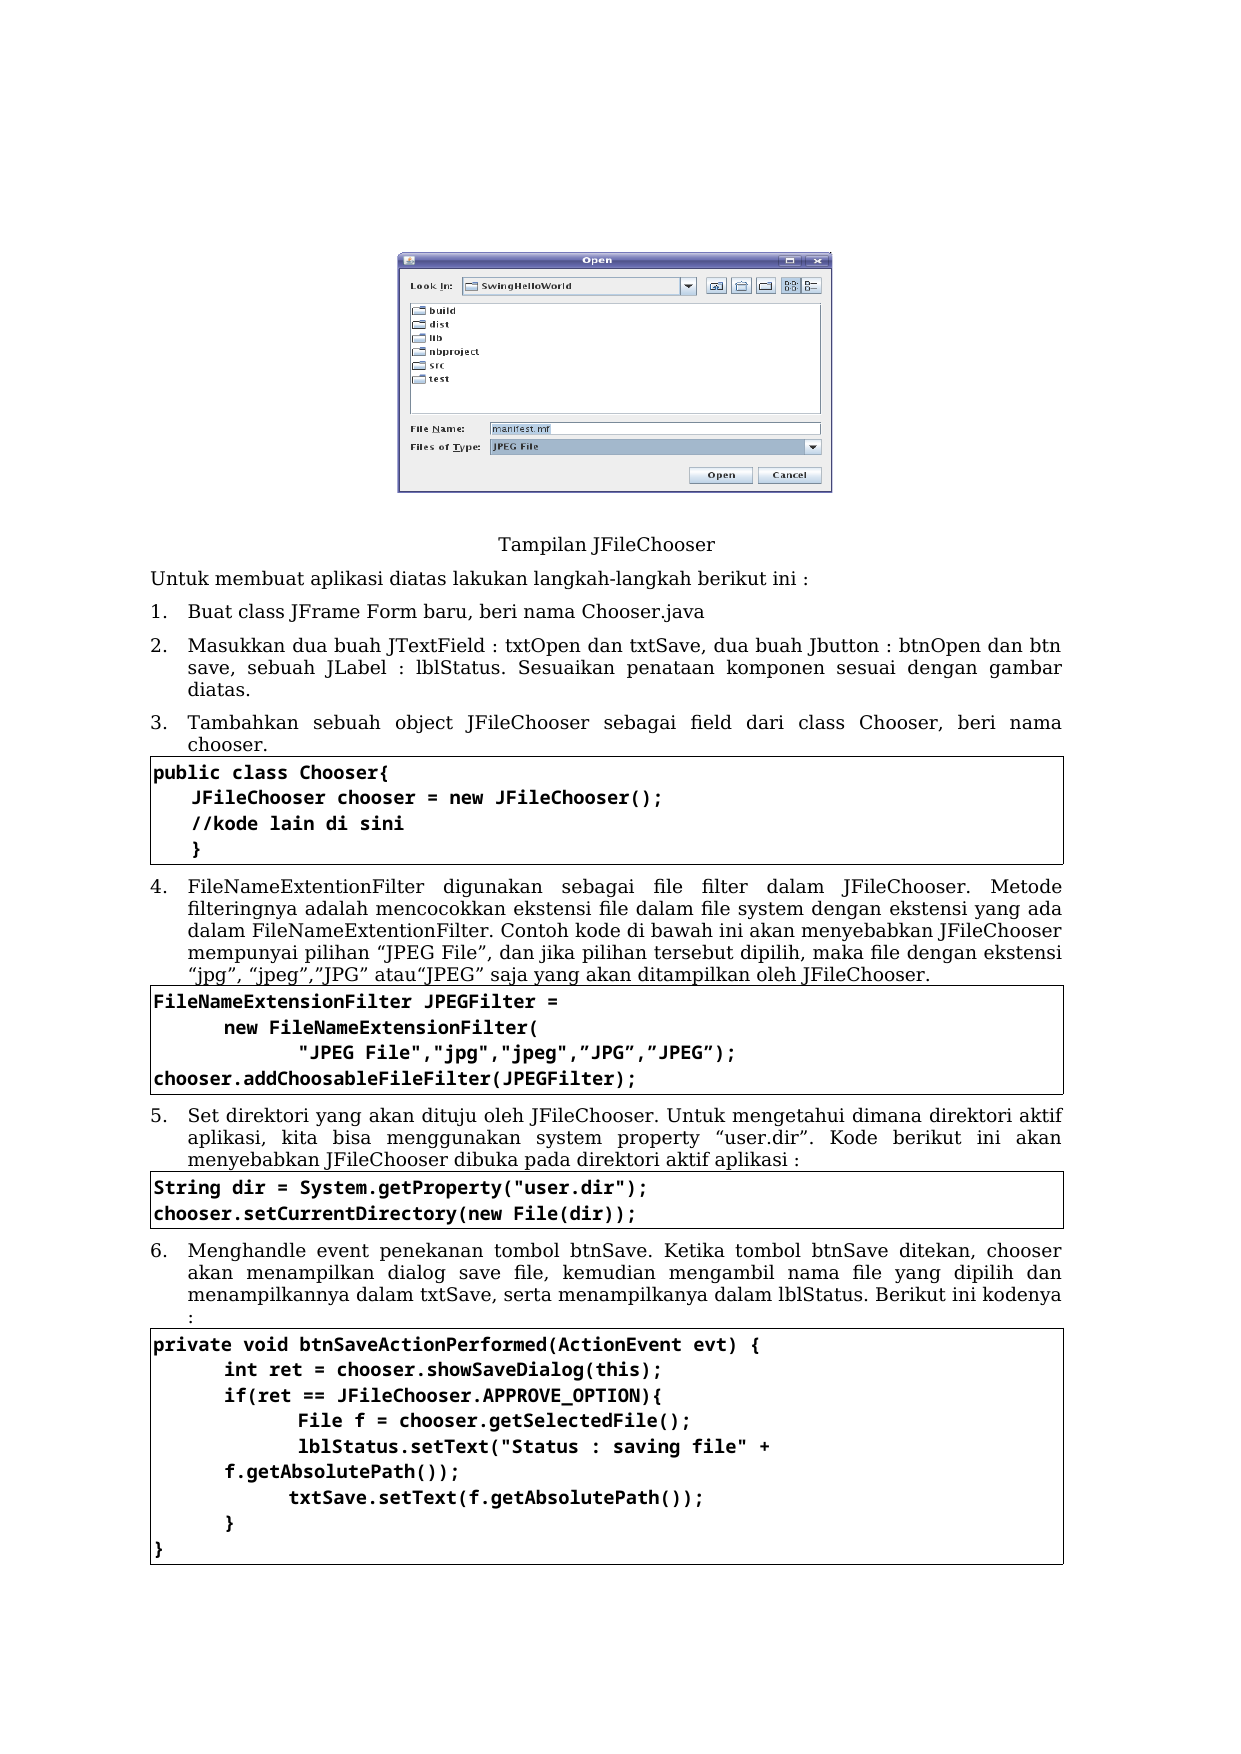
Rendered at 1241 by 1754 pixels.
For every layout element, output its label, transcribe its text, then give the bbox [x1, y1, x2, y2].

list FileNameExtentionFilter digunakan sebagai file filter dalam JFileChooser. Metode filteringnya adalah mencocokkan ekstensi file dalam file system dengan ekstensi yang ada dalam FileNameExtentionFilter. Contoh kode di bawah ini akan menyebabkan JFileChooser mempunyai pilihan “JPEG File”, dan jika pilihan tersebut dipilih, maka file dengan ekstensi “jpg”, “jpeg”,”JPG” atau“JPEG” saja yang akan ditampilkan oleh JFileChooser. [150, 876, 1063, 985]
text chooser.addChoosableFileFilter(JPEGFilter); [151, 1062, 1063, 1094]
list Masukkan dua buah JTextField : txtOpen dan txtSave, dua buah Jbutton : btnOpen dan btn save, sebuah JLabel : lblStatus. Sesuaikan penataan komponen sesuai dengan gambar diatas. [150, 635, 1063, 700]
text public class Chooser{ [151, 757, 1063, 781]
text chooser.setCurrentDirectory(new File(dir)); [151, 1197, 1063, 1228]
text int ret = chooser.showSaveDialog(this); [151, 1353, 1063, 1379]
text } [151, 1532, 1063, 1564]
text txtSave.setText(f.getAbsolutePath()); [151, 1481, 1063, 1506]
picture [397, 252, 833, 493]
text Untuk membuat aplikasi diatas lakukan langkah-langkah berikut ini : [150, 567, 1063, 589]
text File f = chooser.getSelectedFile(); [151, 1404, 1063, 1430]
list //kode lain di sini [151, 807, 1063, 832]
text new FileNameExtensionFilter( [151, 1011, 1063, 1036]
text private void btnSaveActionPerformed(ActionEvent evt) { [151, 1329, 1063, 1353]
list Menghandle event penekanan tombol btnSave. Ketika tombol btnSave ditekan, chooser akan menampilkan dialog save file, kemudian mengambil nama file yang dipilih dan menampilkannya dalam txtSave, serta menampilkanya dalam lblStatus. Berikut ini kodenya : [150, 1240, 1063, 1328]
list } [151, 832, 1063, 864]
text String dir = System.getProperty("user.dir"); [151, 1172, 1063, 1197]
text "JPEG File","jpg","jpeg",”JPG”,”JPEG”); [151, 1036, 1063, 1062]
list Set direktori yang akan dituju oleh JFileChooser. Untuk mengetahui dimana direktori aktif aplikasi, kita bisa menggunakan system property “user.dir”. Kode berikut ini akan menyebabkan JFileChooser dibuka pada direktori aktif aplikasi : [150, 1106, 1063, 1171]
list Buat class JFrame Form baru, beri nama Chooser.java [150, 601, 1063, 623]
list Tambahkan sebuah object JFileChooser sebagai field dari class Chooser, beri nama chooser. [150, 712, 1063, 756]
text FileNameExtensionFilter JPEGFilter = [151, 986, 1063, 1011]
text Tampilan JFileChooser [150, 534, 1063, 556]
text if(ret == JFileChooser.APPROVE_OPTION){ [151, 1379, 1063, 1404]
text lblStatus.setText("Status : saving file" + f.getAbsolutePath()); [151, 1430, 1063, 1481]
text } [151, 1506, 1063, 1532]
list JFileChooser chooser = new JFileChooser(); [151, 781, 1063, 807]
